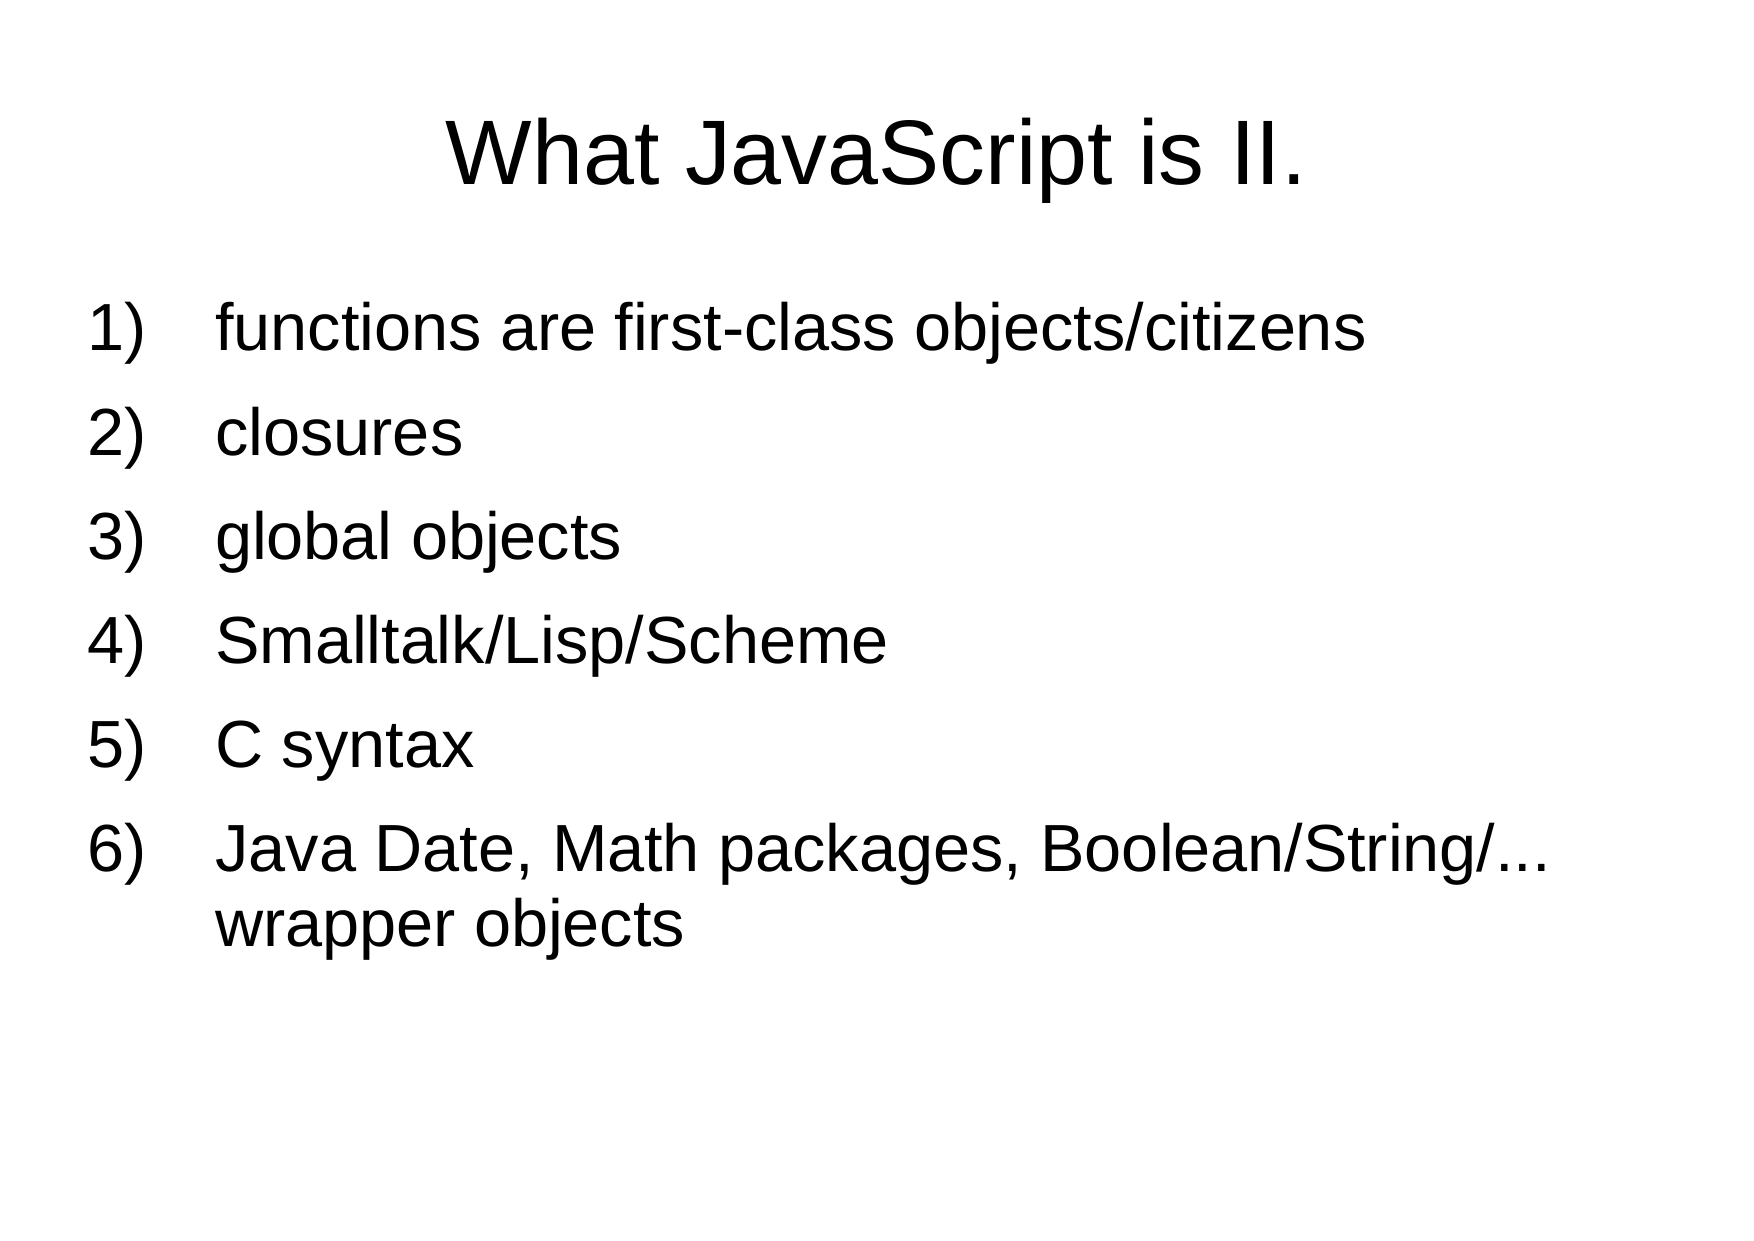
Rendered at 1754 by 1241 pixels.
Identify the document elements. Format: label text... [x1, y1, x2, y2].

title What JavaScript is II. [87, 49, 1667, 257]
list functions are first-class objects/citizens closures global objects Smalltalk/Lisp/Scheme C syntax Java Date, Math packages, Boolean/String/... wrapper objects [87, 290, 1667, 1109]
